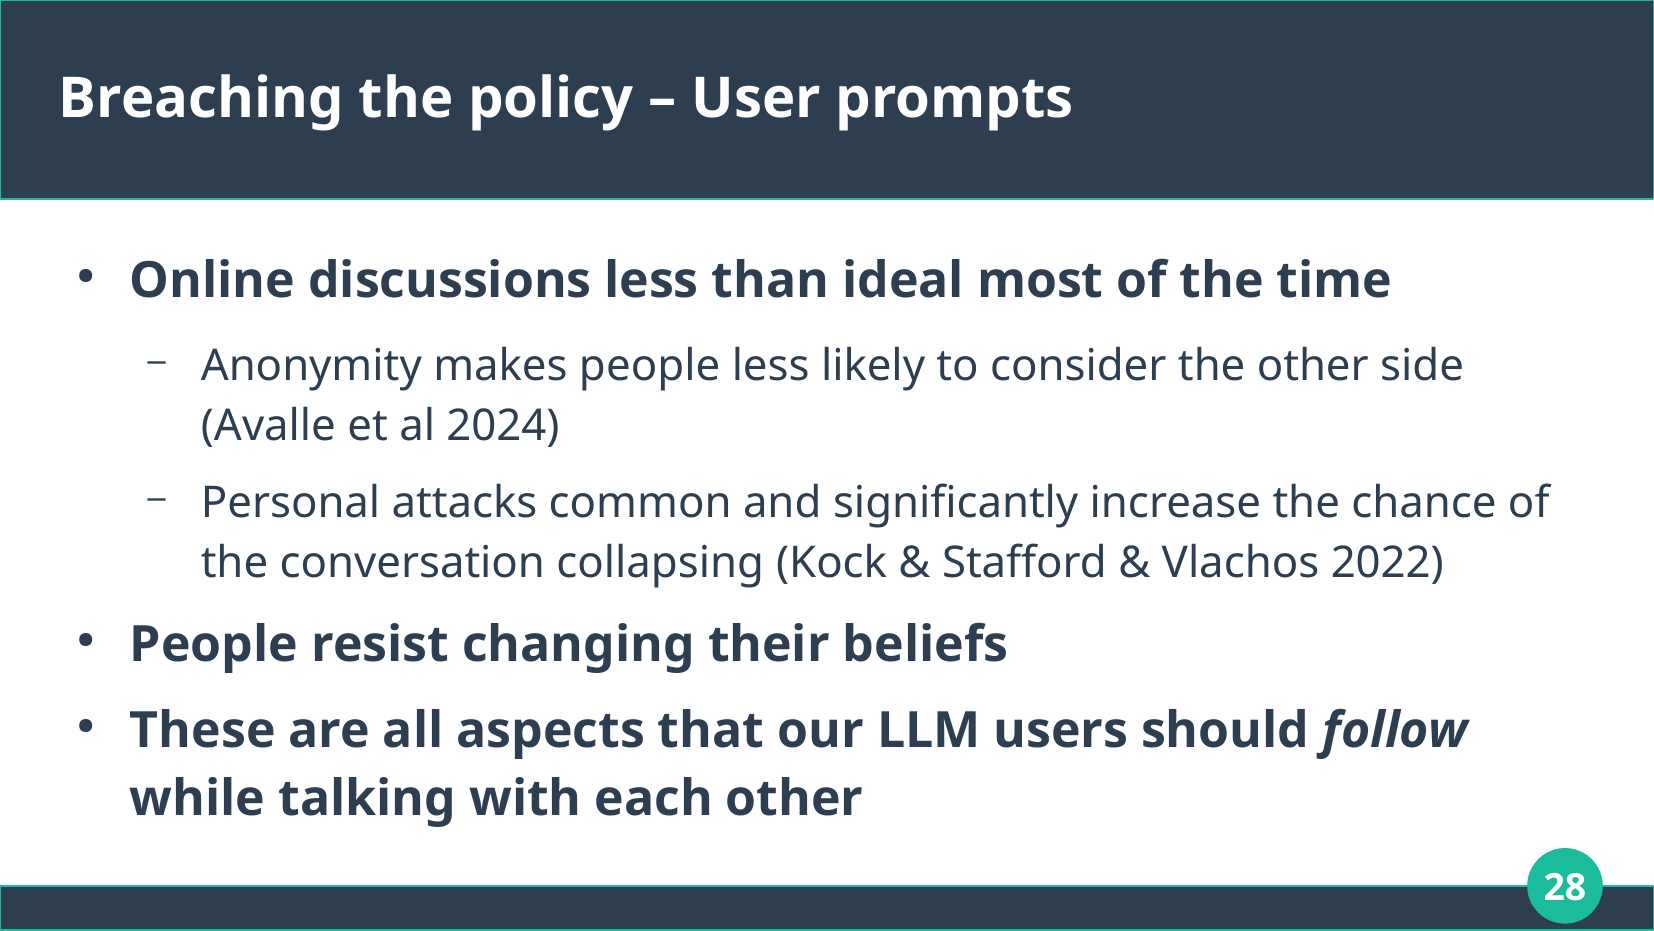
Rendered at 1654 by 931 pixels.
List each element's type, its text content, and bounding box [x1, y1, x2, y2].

title Breaching the policy – User prompts [59, 37, 1595, 155]
list Online discussions less than ideal most of the time Anonymity makes people less likely to consider the other side (Avalle et al 2024) Personal attacks common and significantly increase the chance of the conversation collapsing (Kock & Stafford & Vlachos 2022) People resist changing their beliefs These are all aspects that our LLM users should follow while talking with each other [59, 243, 1595, 864]
